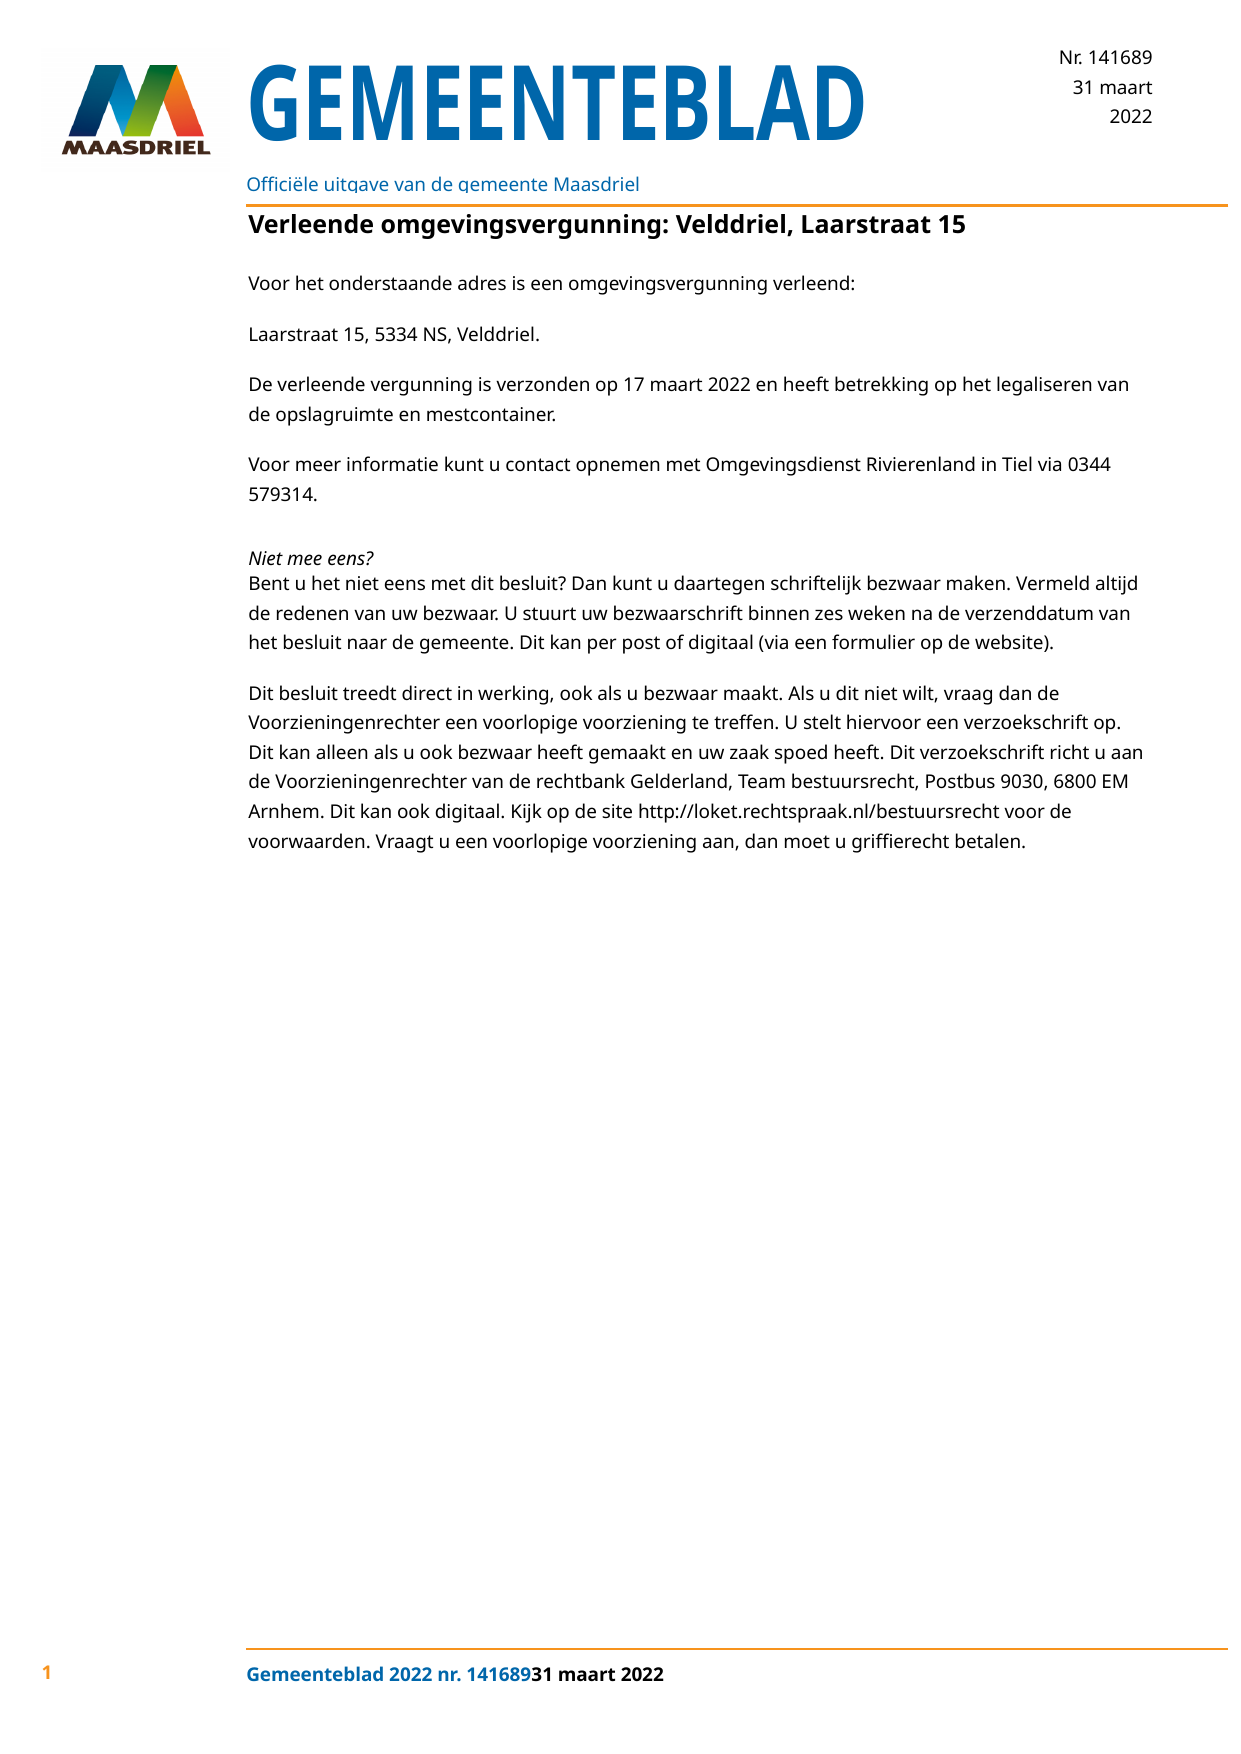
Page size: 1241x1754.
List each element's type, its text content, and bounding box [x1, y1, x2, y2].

text Dit besluit treedt direct in werking, ook als u bezwaar maakt. Als u dit niet wilt, vraag dan de Voorzieningenrechter een voorlopige voorziening te treffen. U stelt hiervoor een verzoekschrift op. Dit kan alleen als u ook bezwaar heeft gemaakt en uw zaak spoed heeft. Dit verzoekschrift richt u aan de Voorzieningenrechter van de rechtbank Gelderland, Team bestuursrecht, Postbus 9030, 6800 EM Arnhem. Dit kan ook digitaal. Kijk op de site http://loket.rechtspraak.nl/bestuursrecht voor de voorwaarden. Vraagt u een voorlopige voorziening aan, dan moet u griffierecht betalen. [248, 680, 1152, 854]
text Bent u het niet eens met dit besluit? Dan kunt u daartegen schriftelijk bezwaar maken. Vermeld altijd de redenen van uw bezwaar. U stuurt uw bezwaarschrift binnen zes weken na de verzenddatum van het besluit naar de gemeente. Dit kan per post of digitaal (via een formulier op de website). [248, 570, 1152, 655]
text Laarstraat 15, 5334 NS, Velddriel. [248, 321, 1152, 346]
text Voor meer informatie kunt u contact opnemen met Omgevingsdienst Rivierenland in Tiel via 0344 579314. [248, 451, 1152, 506]
text Verleende omgevingsvergunning: Velddriel, Laarstraat 15 [248, 207, 1152, 241]
text Niet mee eens? [248, 545, 1152, 570]
text De verleende vergunning is verzonden op 17 maart 2022 en heeft betrekking op het legaliseren van de opslagruimte en mestcontainer. [248, 371, 1152, 426]
text Voor het onderstaande adres is een omgevingsvergunning verleend: [248, 270, 1152, 296]
picture [41, 47, 231, 172]
